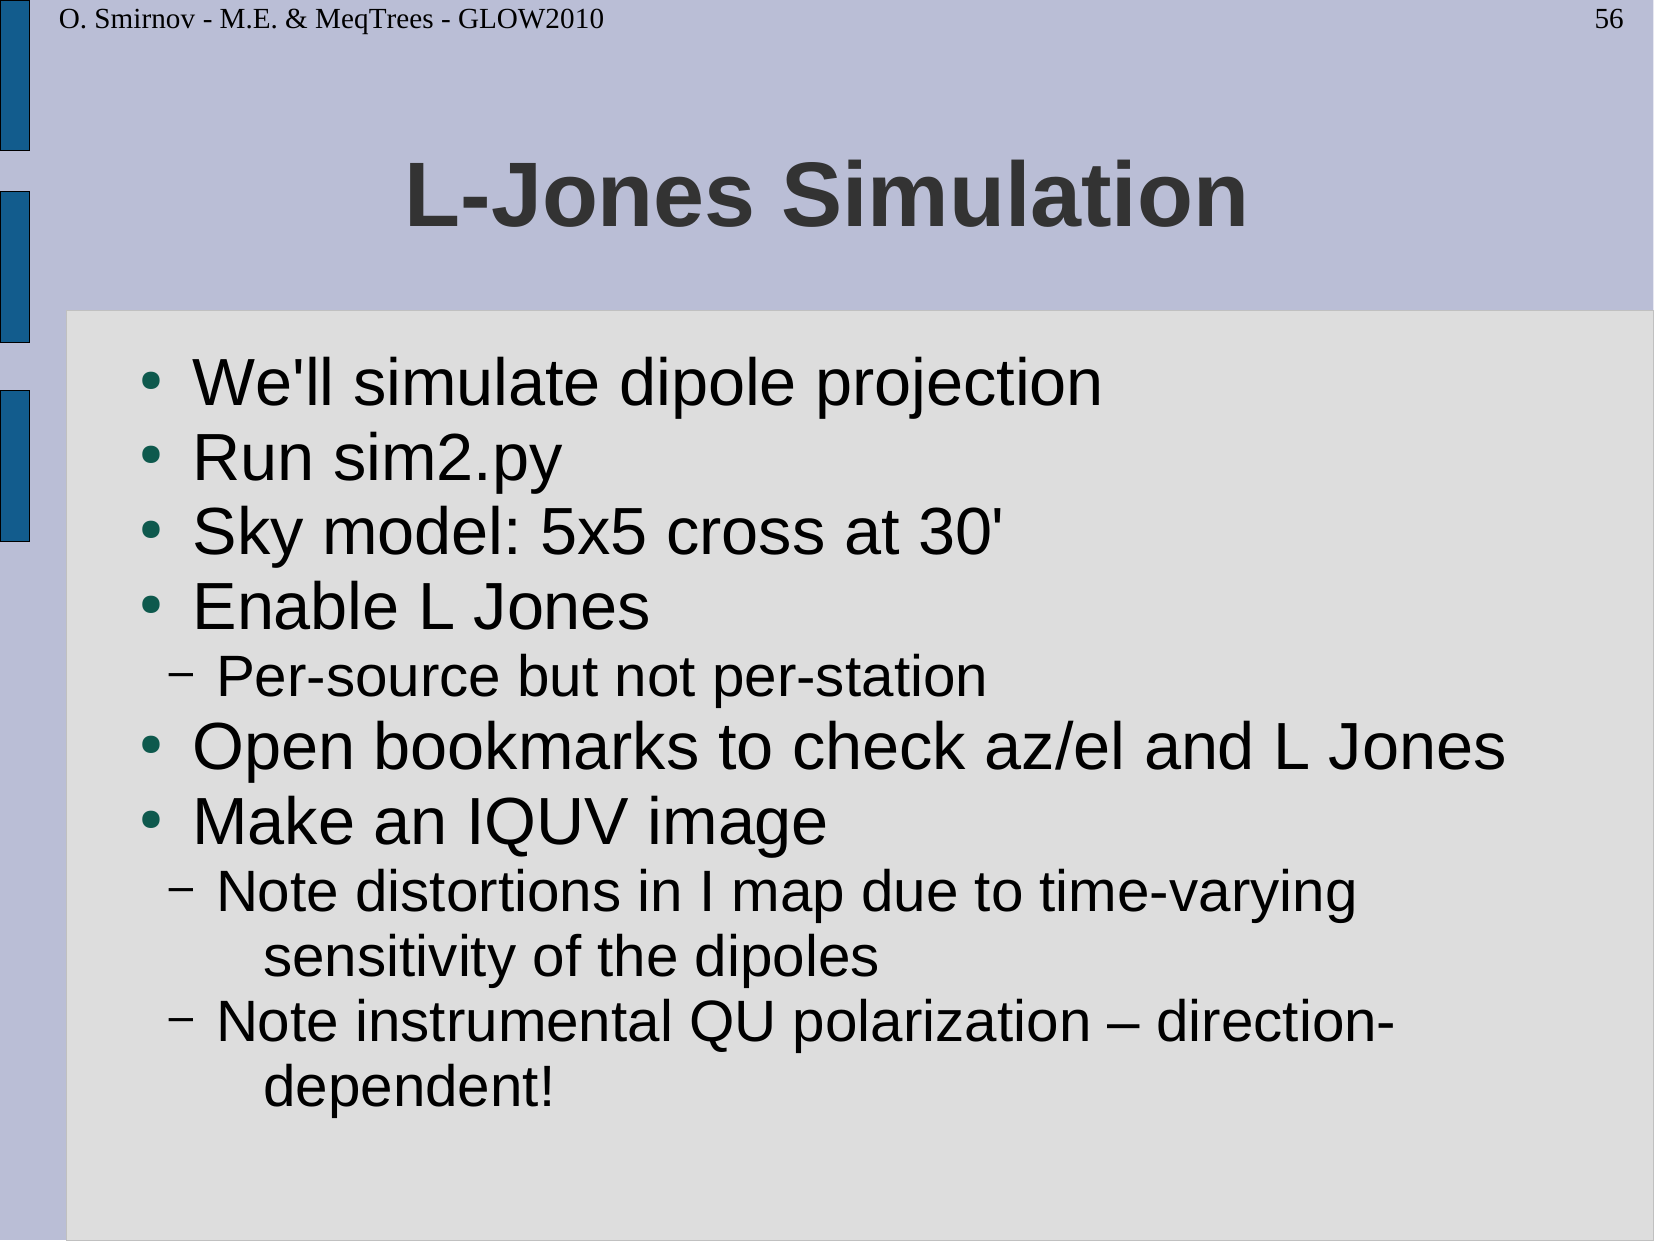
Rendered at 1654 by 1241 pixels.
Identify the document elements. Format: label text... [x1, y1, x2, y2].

title L-Jones Simulation [121, 91, 1534, 299]
list We'll simulate dipole projection Run sim2.py Sky model: 5x5 cross at 30' Enable L Jones Per-source but not per-station Open bookmarks to check az/el and L Jones Make an IQUV image Note distortions in I map due to time-varying sensitivity of the dipoles Note instrumental QU polarization – direction-dependent! [121, 344, 1625, 1184]
